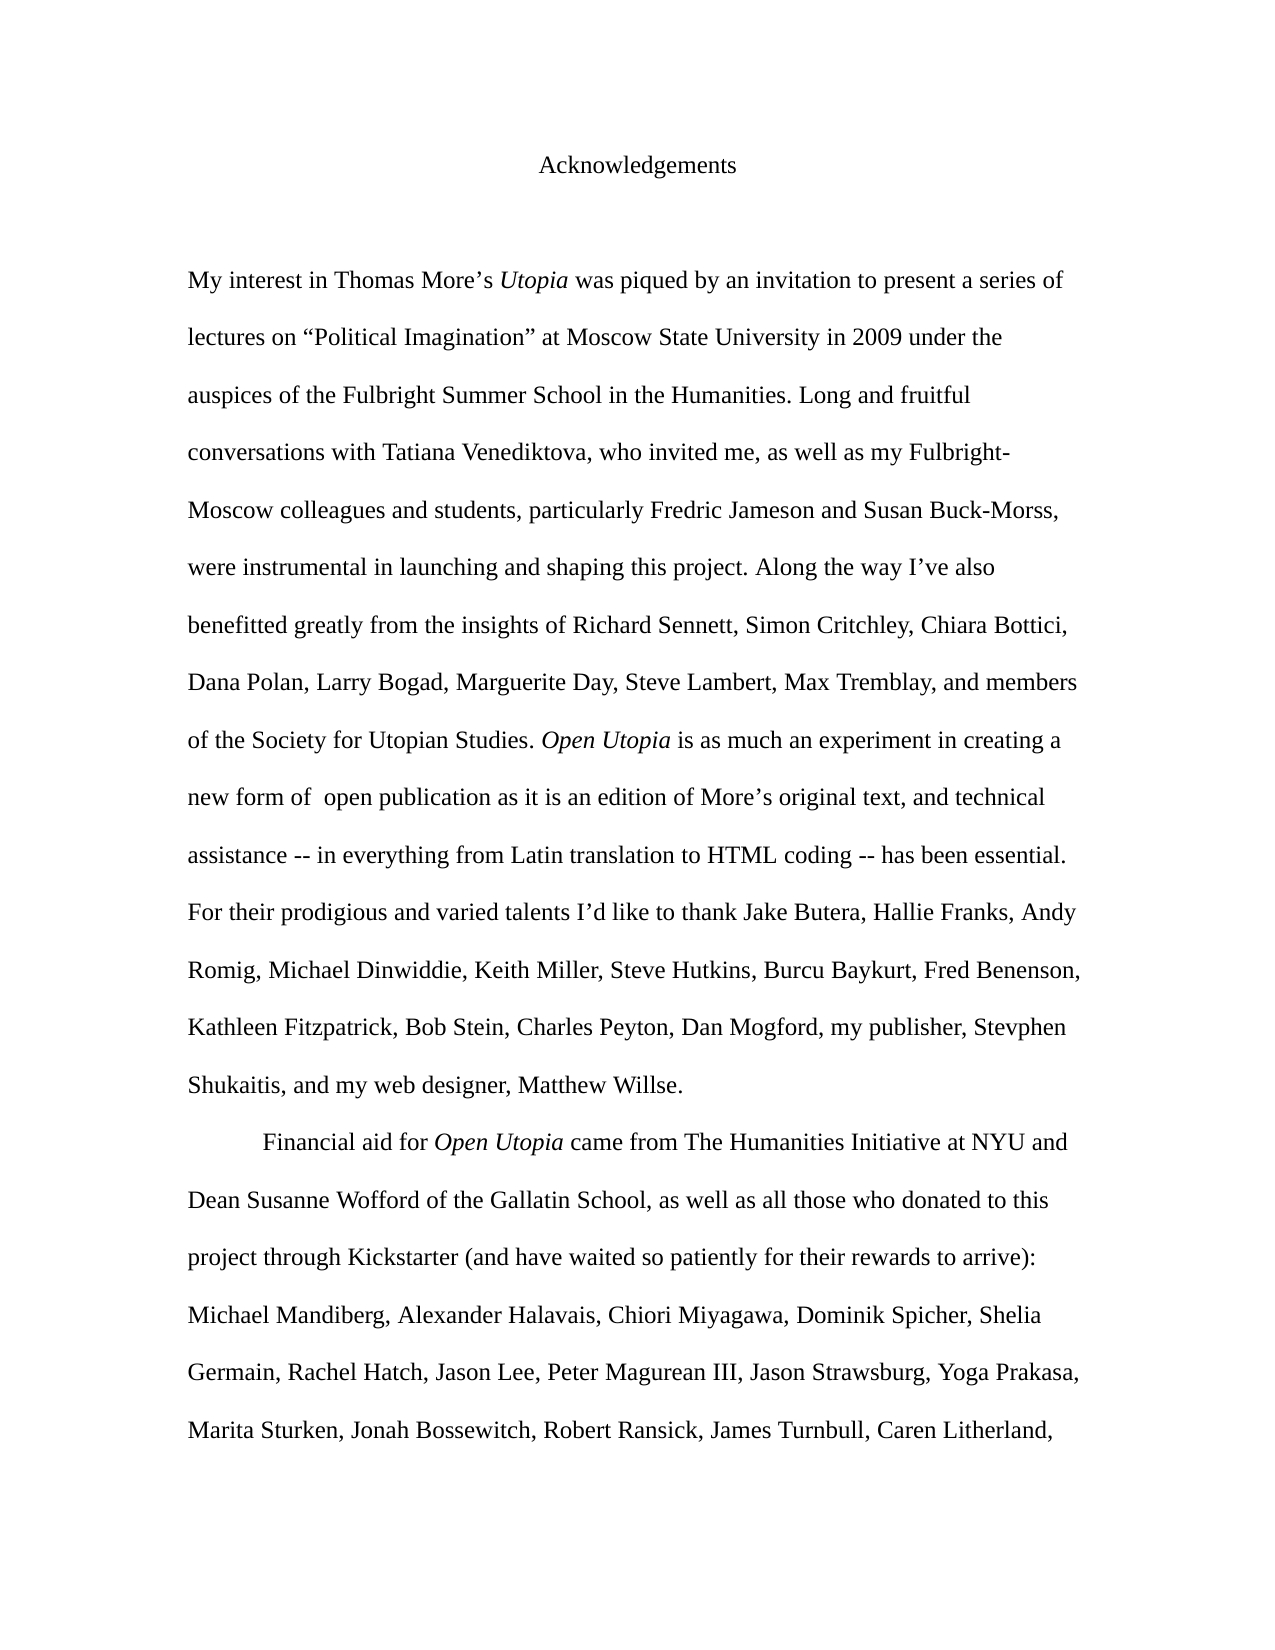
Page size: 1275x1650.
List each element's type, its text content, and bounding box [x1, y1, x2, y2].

text My interest in Thomas More’s Utopia was piqued by an invitation to present a series of lectures on “Political Imagination” at Moscow State University in 2009 under the auspices of the Fulbright Summer School in the Humanities. Long and fruitful conversations with Tatiana Venediktova, who invited me, as well as my Fulbright-Moscow colleagues and students, particularly Fredric Jameson and Susan Buck-Morss, were instrumental in launching and shaping this project. Along the way I’ve also benefitted greatly from the insights of Richard Sennett, Simon Critchley, Chiara Bottici, Dana Polan, Larry Bogad, Marguerite Day, Steve Lambert, Max Tremblay, and members of the Society for Utopian Studies. Open Utopia is as much an experiment in creating a new form of open publication as it is an edition of More’s original text, and technical assistance -- in everything from Latin translation to HTML coding -- has been essential. For their prodigious and varied talents I’d like to thank Jake Butera, Hallie Franks, Andy Romig, Michael Dinwiddie, Keith Miller, Steve Hutkins, Burcu Baykurt, Fred Benenson, Kathleen Fitzpatrick, Bob Stein, Charles Peyton, Dan Mogford, my publisher, Stevphen Shukaitis, and my web designer, Matthew Willse. [187, 265, 1087, 1099]
text Acknowledgements [187, 150, 1087, 179]
text Financial aid for Open Utopia came from The Humanities Initiative at NYU and Dean Susanne Wofford of the Gallatin School, as well as all those who donated to this project through Kickstarter (and have waited so patiently for their rewards to arrive): Michael Mandiberg, Alexander Halavais, Chiori Miyagawa, Dominik Spicher, Shelia Germain, Rachel Hatch, Jason Lee, Peter Magurean III, Jason Strawsburg, Yoga Prakasa, Marita Sturken, Jonah Bossewitch, Robert Ransick, James Turnbull, Caren Litherland, [187, 1127, 1087, 1444]
